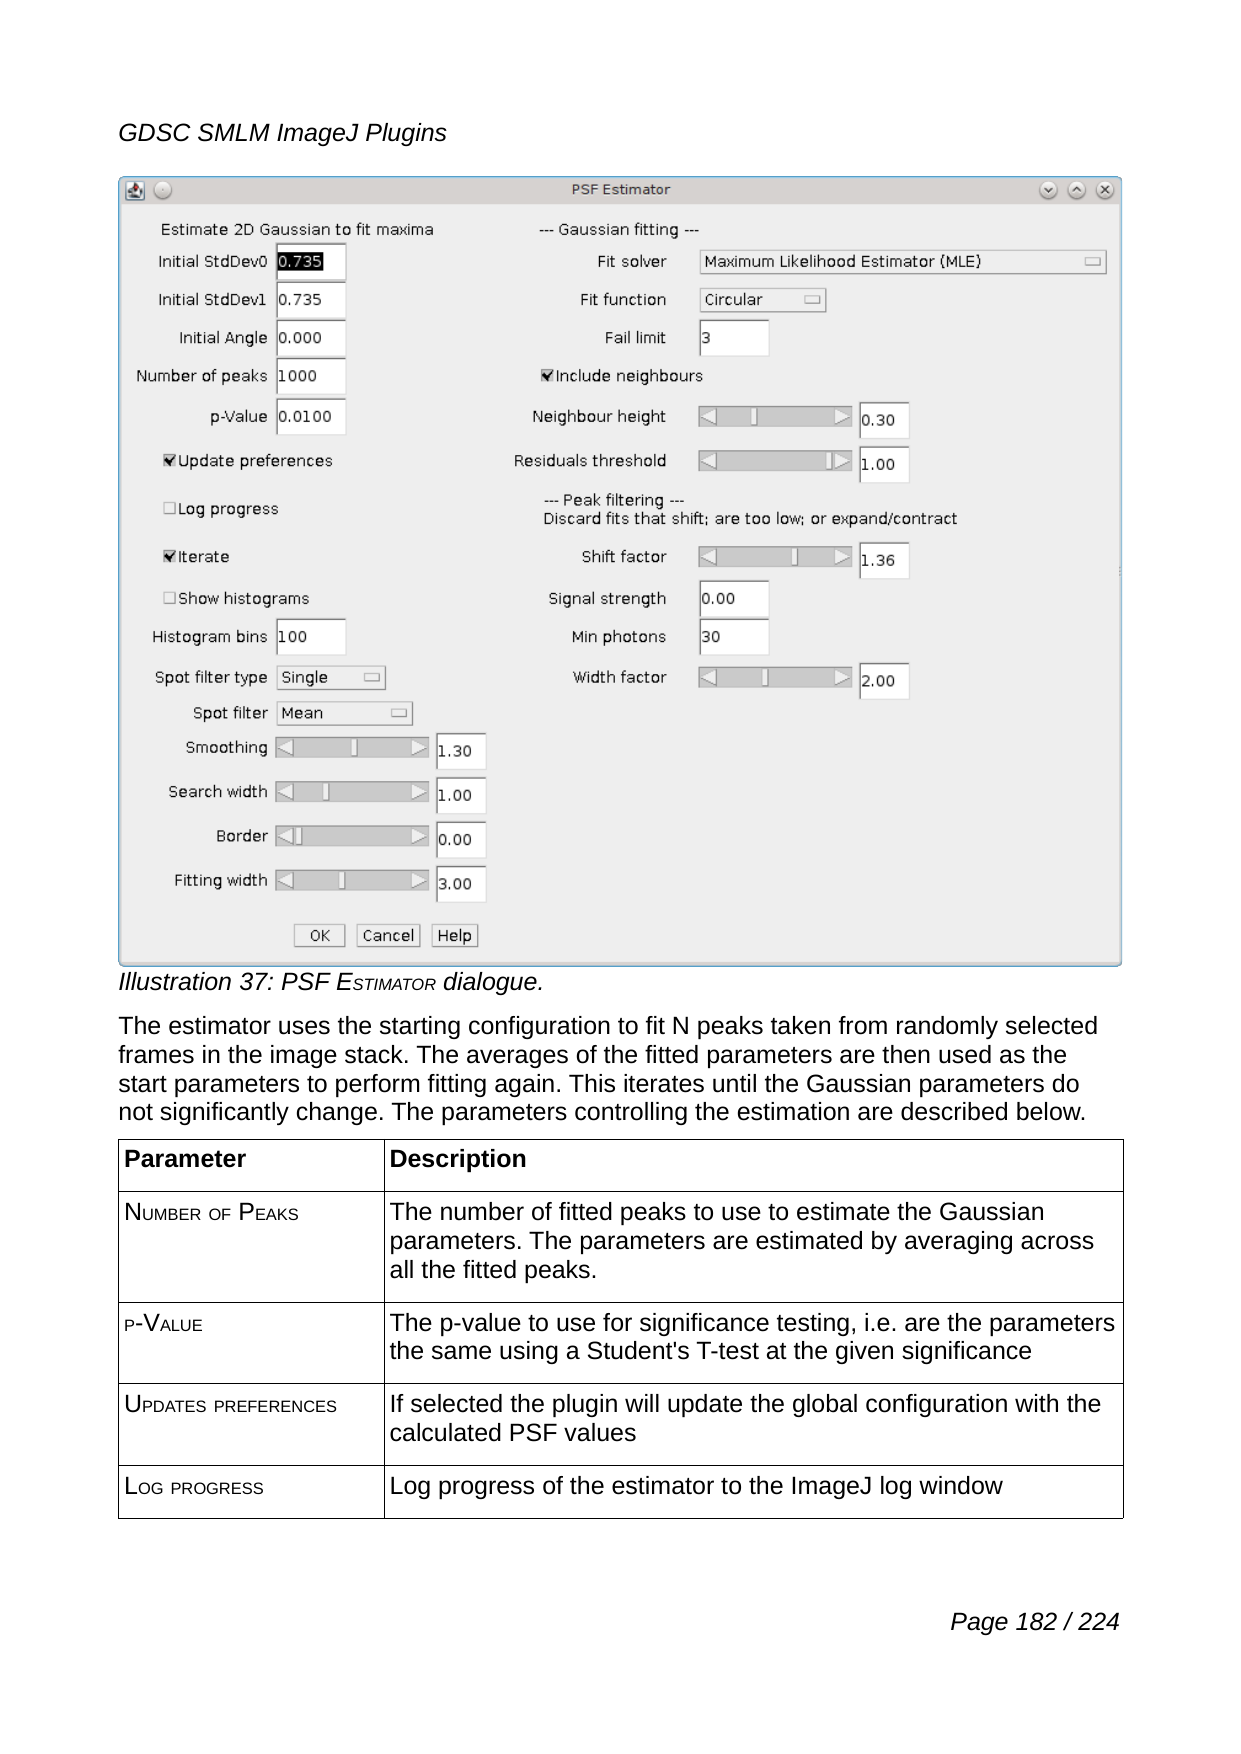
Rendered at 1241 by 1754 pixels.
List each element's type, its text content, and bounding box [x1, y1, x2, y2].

table_cell The p-value to use for significance testing, i.e. are the parameters the same using a Student's T-test at the given significance [385, 1303, 1123, 1383]
table_cell The number of fitted peaks to use to estimate the Gaussian parameters. The parameters are estimated by averaging across all the fitted peaks. [385, 1192, 1123, 1302]
picture [118, 176, 1123, 967]
text Illustration 37: PSF Estimator dialogue. [118, 967, 1122, 995]
table_cell p-Value [119, 1303, 384, 1383]
table_cell Log progress of the estimator to the ImageJ log window [385, 1466, 1123, 1518]
table_cell If selected the plugin will update the global configuration with the calculated PSF values [385, 1384, 1123, 1465]
table_cell Log progress [119, 1466, 384, 1518]
text The estimator uses the starting configuration to fit N peaks taken from randomly selected frames in the image stack. The averages of the fitted parameters are then used as the start parameters to perform fitting again. This iterates until the Gaussian parameters do not significantly change. The parameters controlling the estimation are described below. [118, 1011, 1122, 1126]
table_header Parameter [119, 1140, 384, 1191]
table_cell Number of Peaks [119, 1192, 384, 1302]
table_cell Updates preferences [119, 1384, 384, 1465]
table_header Description [385, 1140, 1123, 1191]
